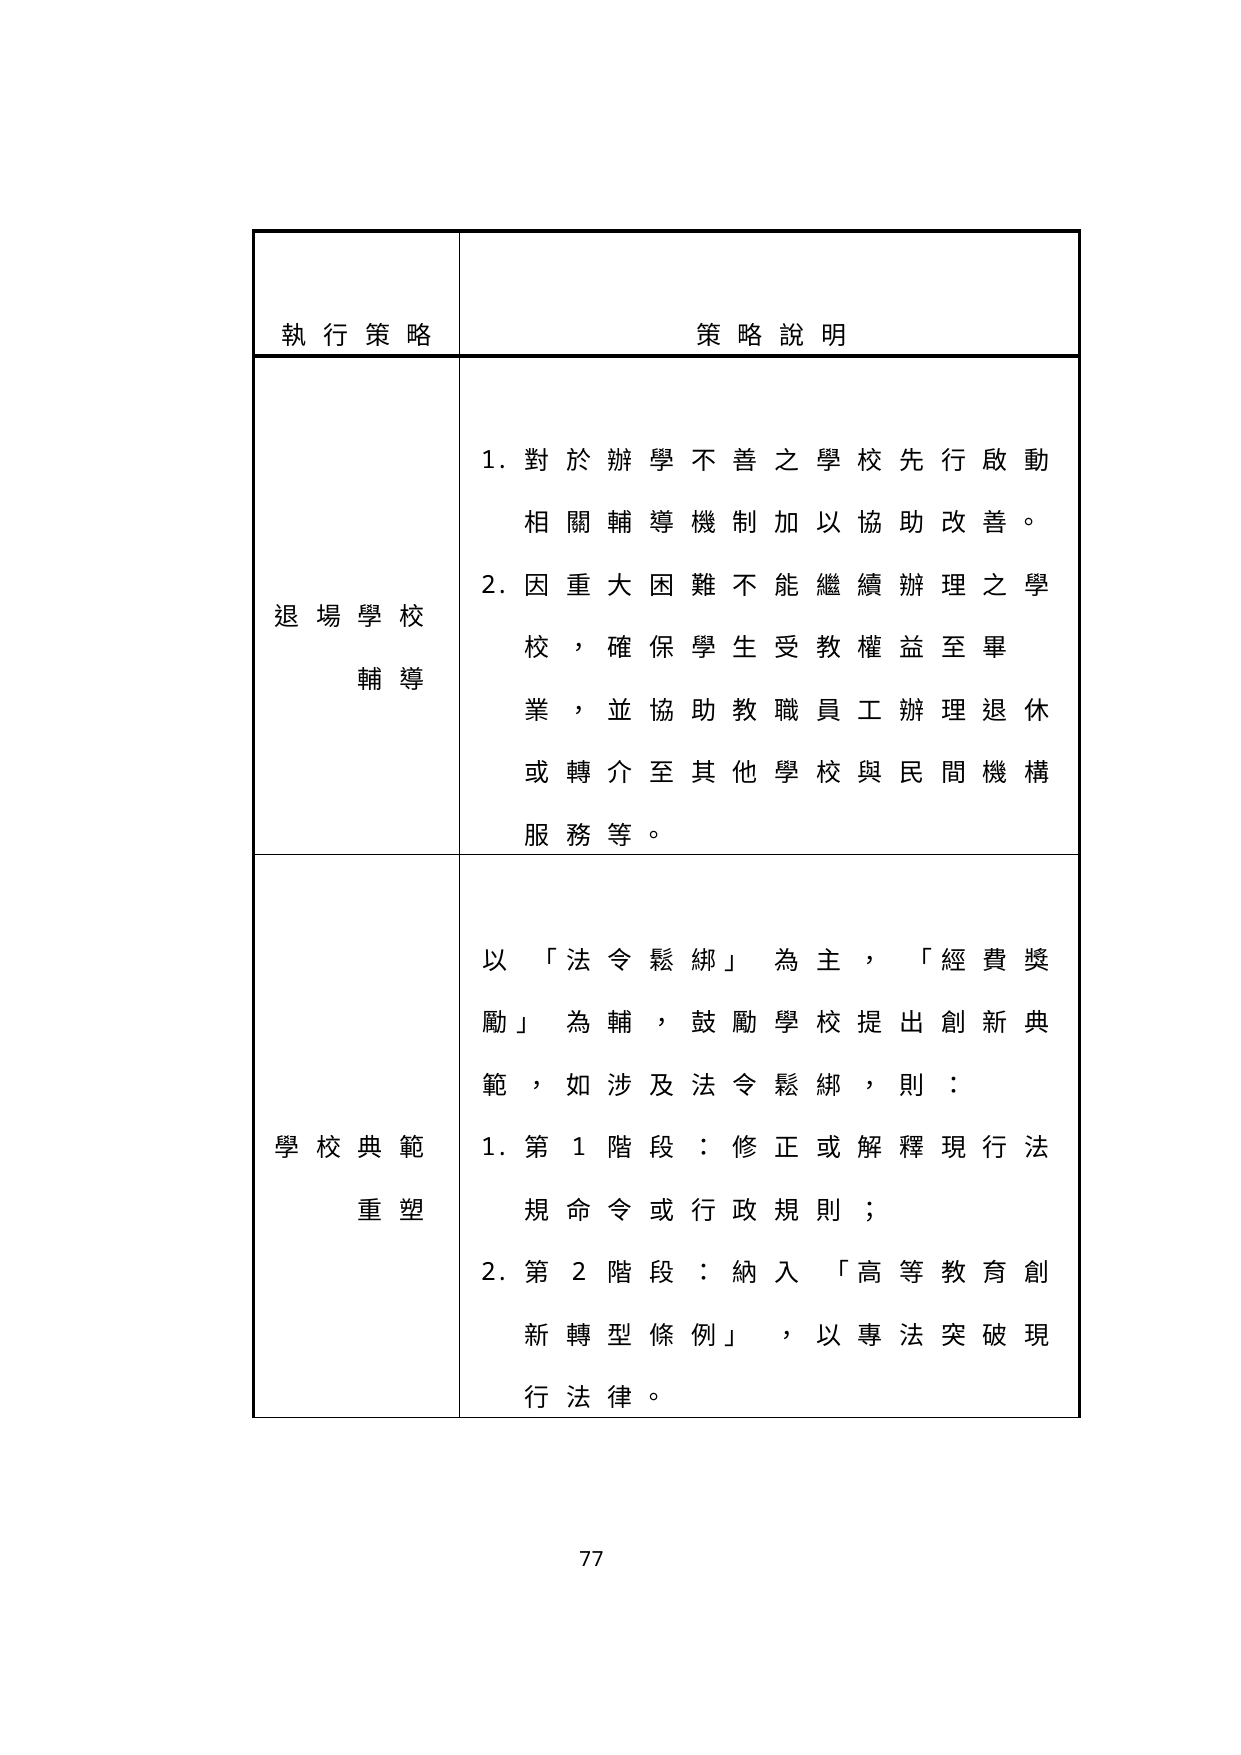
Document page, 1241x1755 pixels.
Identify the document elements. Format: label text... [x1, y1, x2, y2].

table_cell 以「法令鬆綁」為主，「經費獎勵」為輔，鼓勵學校提出創新典範，如涉及法令鬆綁，則： 1.第1階段：修正或解釋現行法規命令或行政規則； 2.第2階段：納入「高等教育創新轉型條例」，以專法突破現行法律。 [460, 855, 1078, 1417]
table_cell 1.對於辦學不善之學校先行啟動相關輔導機制加以協助改善。 2.因重大困難不能繼續辦理之學校，確保學生受教權益至畢業，並協助教職員工辦理退休或轉介至其他學校與民間機構服務等。 [460, 358, 1078, 854]
table_header 執行策略 [255, 233, 459, 354]
table_cell 退場學校輔導 [255, 358, 459, 854]
table_header 策略說明 [460, 233, 1078, 354]
table_cell 學校典範重塑 [255, 855, 459, 1417]
